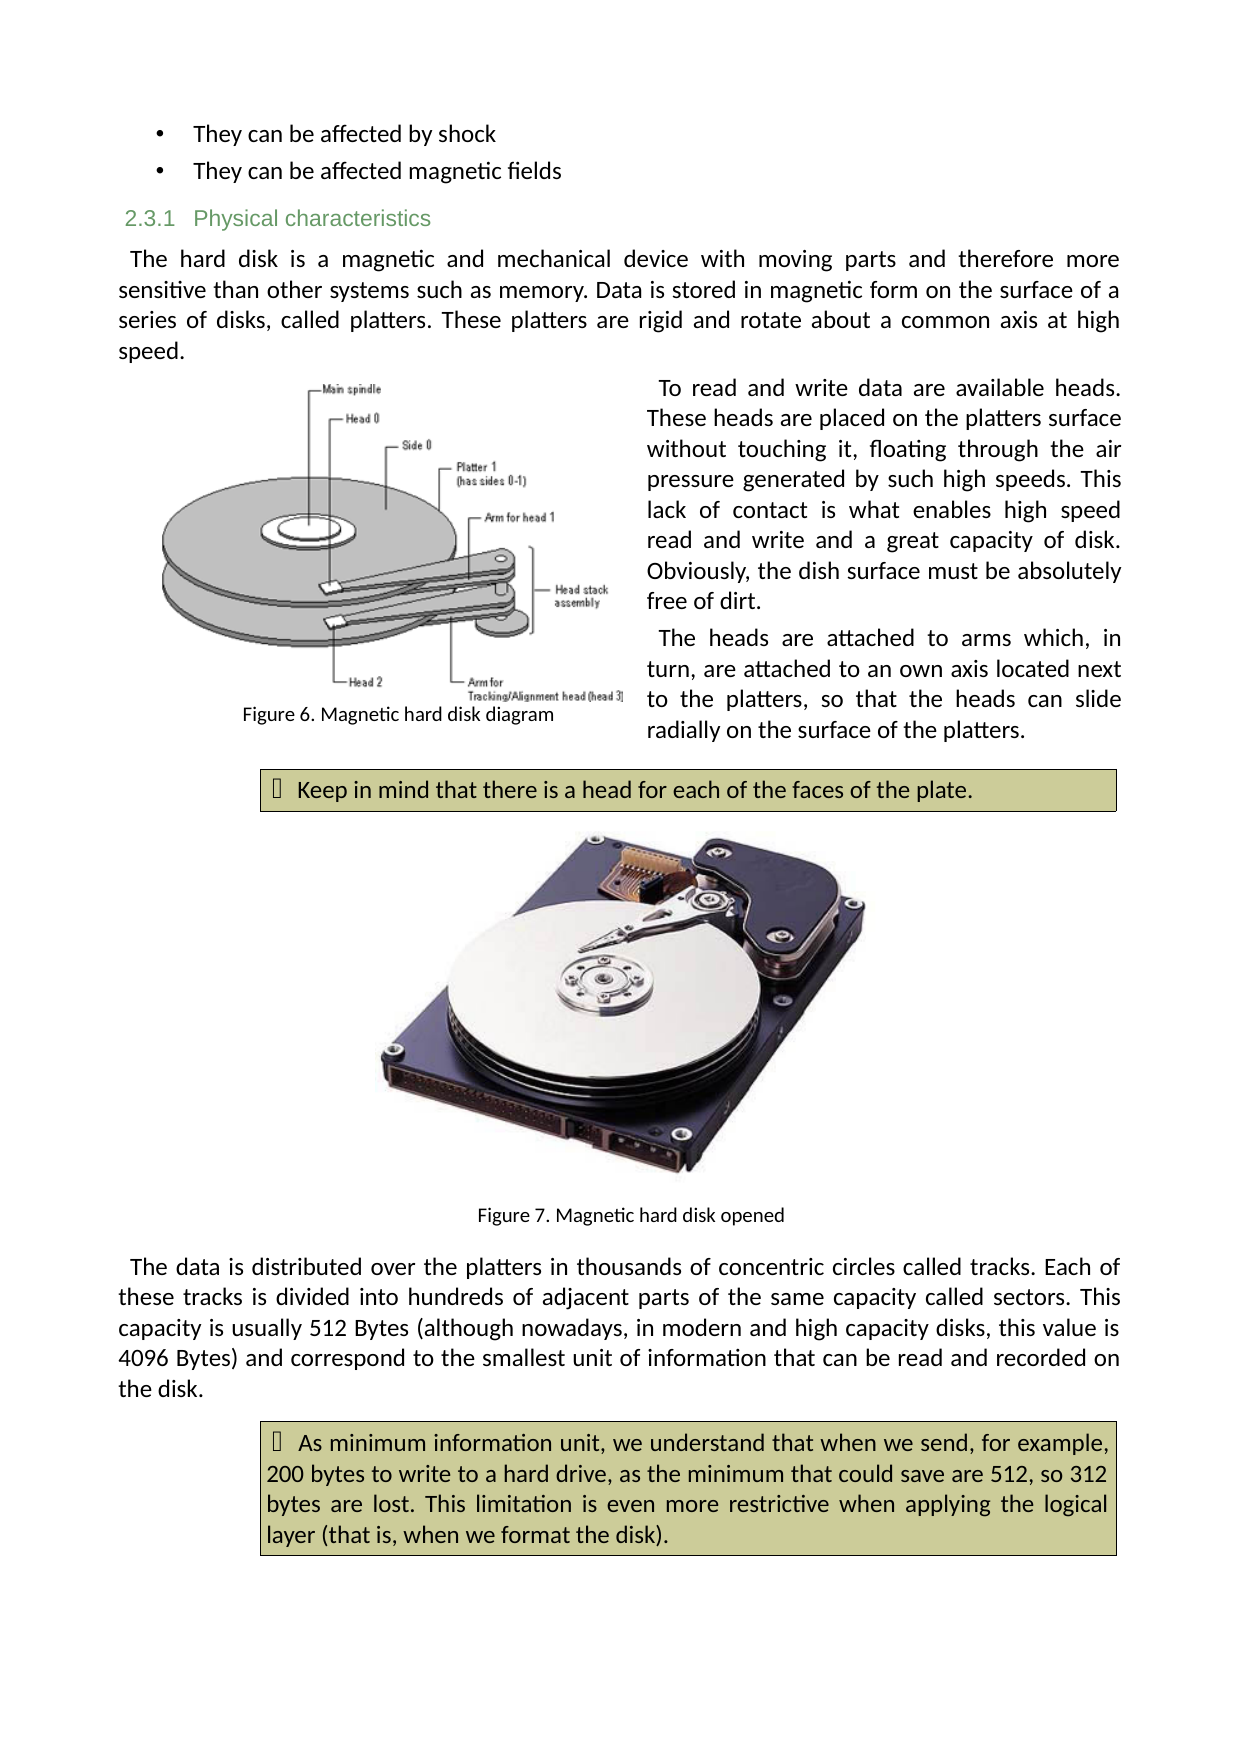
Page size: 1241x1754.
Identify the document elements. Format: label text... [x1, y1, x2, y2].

text Figure 7. Magnetic hard disk opened [375, 1202, 875, 1227]
list They can be affected by shock [156, 118, 1122, 149]
text  Keep in mind that there is a head for each of the faces of the plate. [261, 770, 1116, 811]
text The data is distributed over the platters in thousands of concentric circles called tracks. Each of these tracks is divided into hundreds of adjacent parts of the same capacity called sectors. This capacity is usually 512 Bytes (although nowadays, in modern and high capacity disks, this value is 4096 Bytes) and correspond to the smallest unit of information that can be read and recorded on the disk. [118, 1202, 1122, 1404]
text The heads are attached to arms which, in turn, are attached to an own axis located next to the platters, so that the heads can slide radially on the surface of the platters. [118, 622, 1122, 744]
text To read and write data are available heads. These heads are placed on the platters surface without touching it, floating through the air pressure generated by such high speeds. This lack of contact is what enables high speed read and write and a great capacity of disk. Obviously, the dish surface must be absolutely free of dirt. [118, 372, 1122, 616]
picture [162, 384, 623, 702]
picture [375, 827, 876, 1202]
text Figure 6. Magnetic hard disk diagram [162, 702, 623, 727]
text The hard disk is a magnetic and mechanical device with moving parts and therefore more sensitive than other systems such as memory. Data is stored in magnetic form on the surface of a series of disks, called platters. These platters are rigid and rotate about a common axis at high speed. [118, 243, 1122, 365]
text  As minimum information unit, we understand that when we send, for example, 200 bytes to write to a hard drive, as the minimum that could save are 512, so 312 bytes are lost. This limitation is even more restrictive when applying the logical layer (that is, when we format the disk). [261, 1422, 1116, 1555]
subtitle Physical characteristics [118, 204, 1122, 231]
list They can be affected magnetic fields [156, 155, 1122, 186]
